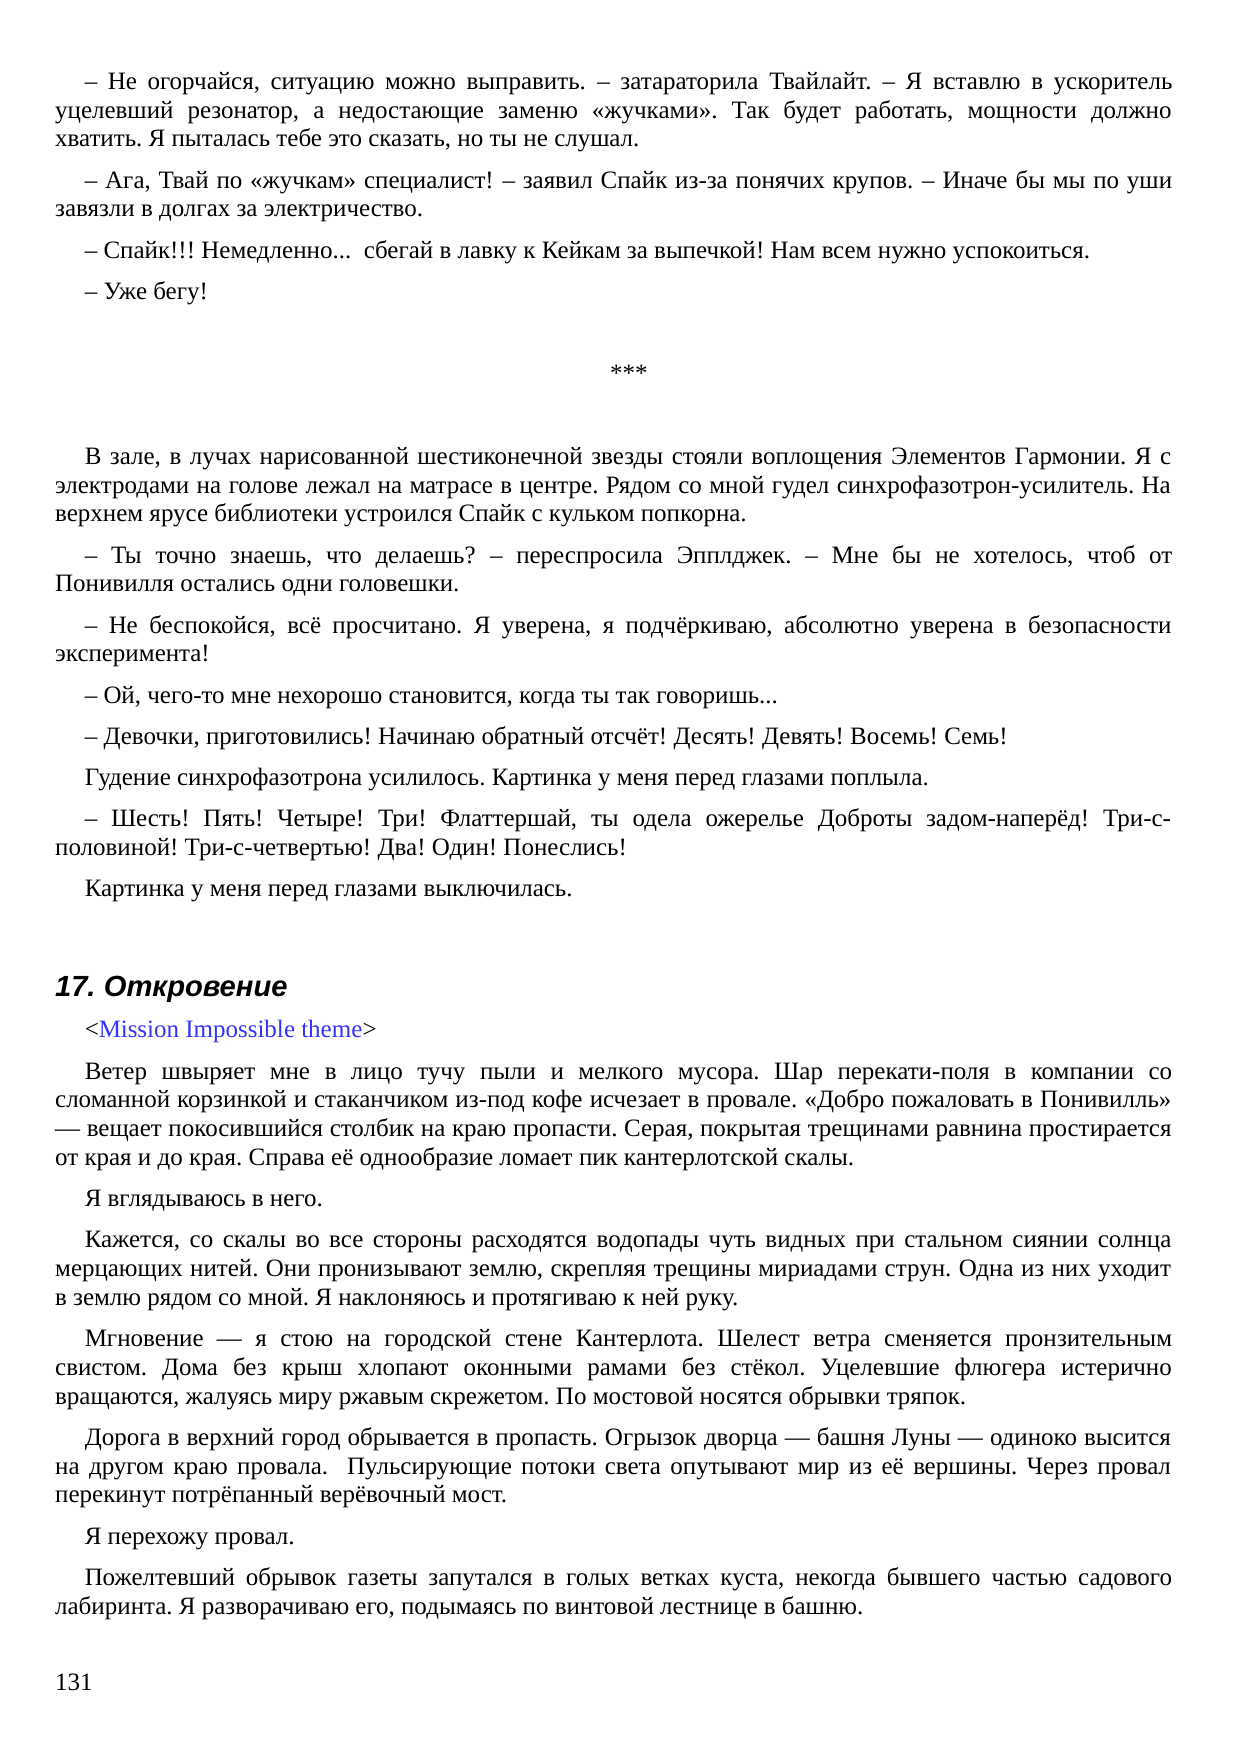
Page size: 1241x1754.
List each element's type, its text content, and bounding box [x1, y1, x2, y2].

text – Спайк!!! Немедленно... сбегай в лавку к Кейкам за выпечкой! Нам всем нужно успокоиться. [55, 235, 1173, 263]
text <Mission Impossible theme> [55, 1014, 1173, 1043]
text – Не огорчайся, ситуацию можно выправить. – затараторила Твайлайт. – Я вставлю в ускоритель уцелевший резонатор, а недостающие заменю «жучками». Так будет работать, мощности должно хватить. Я пыталась тебе это сказать, но ты не слушал. [55, 66, 1173, 152]
text Я вглядываюсь в него. [55, 1183, 1173, 1212]
text – Девочки, приготовились! Начинаю обратный отсчёт! Десять! Девять! Восемь! Семь! [55, 721, 1173, 750]
text – Шесть! Пять! Четыре! Три! Флаттершай, ты одела ожерелье Доброты задом-наперёд! Три-с-половиной! Три-с-четвертью! Два! Один! Понеслись! [55, 803, 1173, 861]
text – Ага, Твай по «жучкам» специалист! – заявил Спайк из-за понячих крупов. – Иначе бы мы по уши завязли в долгах за электричество. [55, 165, 1173, 222]
subtitle 17. Откровение [55, 968, 1173, 1002]
text Пожелтевший обрывок газеты запутался в голых ветках куста, некогда бывшего частью садового лабиринта. Я разворачиваю его, подымаясь по винтовой лестнице в башню. [55, 1562, 1173, 1619]
text Картинка у меня перед глазами выключилась. [55, 873, 1173, 902]
text В зале, в лучах нарисованной шестиконечной звезды стояли воплощения Элементов Гармонии. Я с электродами на голове лежал на матрасе в центре. Рядом со мной гудел синхрофазотрон-усилитель. На верхнем ярусе библиотеки устроился Спайк с кульком попкорна. [55, 441, 1173, 527]
text Ветер швыряет мне в лицо тучу пыли и мелкого мусора. Шар перекати-поля в компании со сломанной корзинкой и стаканчиком из-под кофе исчезает в провале. «Добро пожаловать в Понивилль» — вещает покосившийся столбик на краю пропасти. Серая, покрытая трещинами равнина простирается от края и до края. Справа её однообразие ломает пик кантерлотской скалы. [55, 1056, 1173, 1171]
text – Ой, чего-то мне нехорошо становится, когда ты так говоришь... [55, 680, 1173, 708]
text – Уже бегу! [55, 276, 1173, 305]
text Я перехожу провал. [55, 1521, 1173, 1549]
text Кажется, со скалы во все стороны расходятся водопады чуть видных при стальном сиянии солнца мерцающих нитей. Они пронизывают землю, скрепляя трещины мириадами струн. Одна из них уходит в землю рядом со мной. Я наклоняюсь и протягиваю к ней руку. [55, 1224, 1173, 1311]
text Дорога в верхний город обрывается в пропасть. Огрызок дворца — башня Луны — одиноко высится на другом краю провала. Пульсирующие потоки света опутывают мир из её вершины. Через провал перекинут потрёпанный верёвочный мост. [55, 1422, 1173, 1508]
text *** [55, 358, 1173, 387]
text Гудение синхрофазотрона усилилось. Картинка у меня перед глазами поплыла. [55, 762, 1173, 791]
text Мгновение — я стою на городской стене Кантерлота. Шелест ветра сменяется пронзительным свистом. Дома без крыш хлопают оконными рамами без стёкол. Уцелевшие флюгера истерично вращаются, жалуясь миру ржавым скрежетом. По мостовой носятся обрывки тряпок. [55, 1323, 1173, 1409]
text – Не беспокойся, всё просчитано. Я уверена, я подчёркиваю, абсолютно уверена в безопасности эксперимента! [55, 610, 1173, 667]
text – Ты точно знаешь, что делаешь? – переспросила Эпплджек. – Мне бы не хотелось, чтоб от Понивилля остались одни головешки. [55, 540, 1173, 597]
